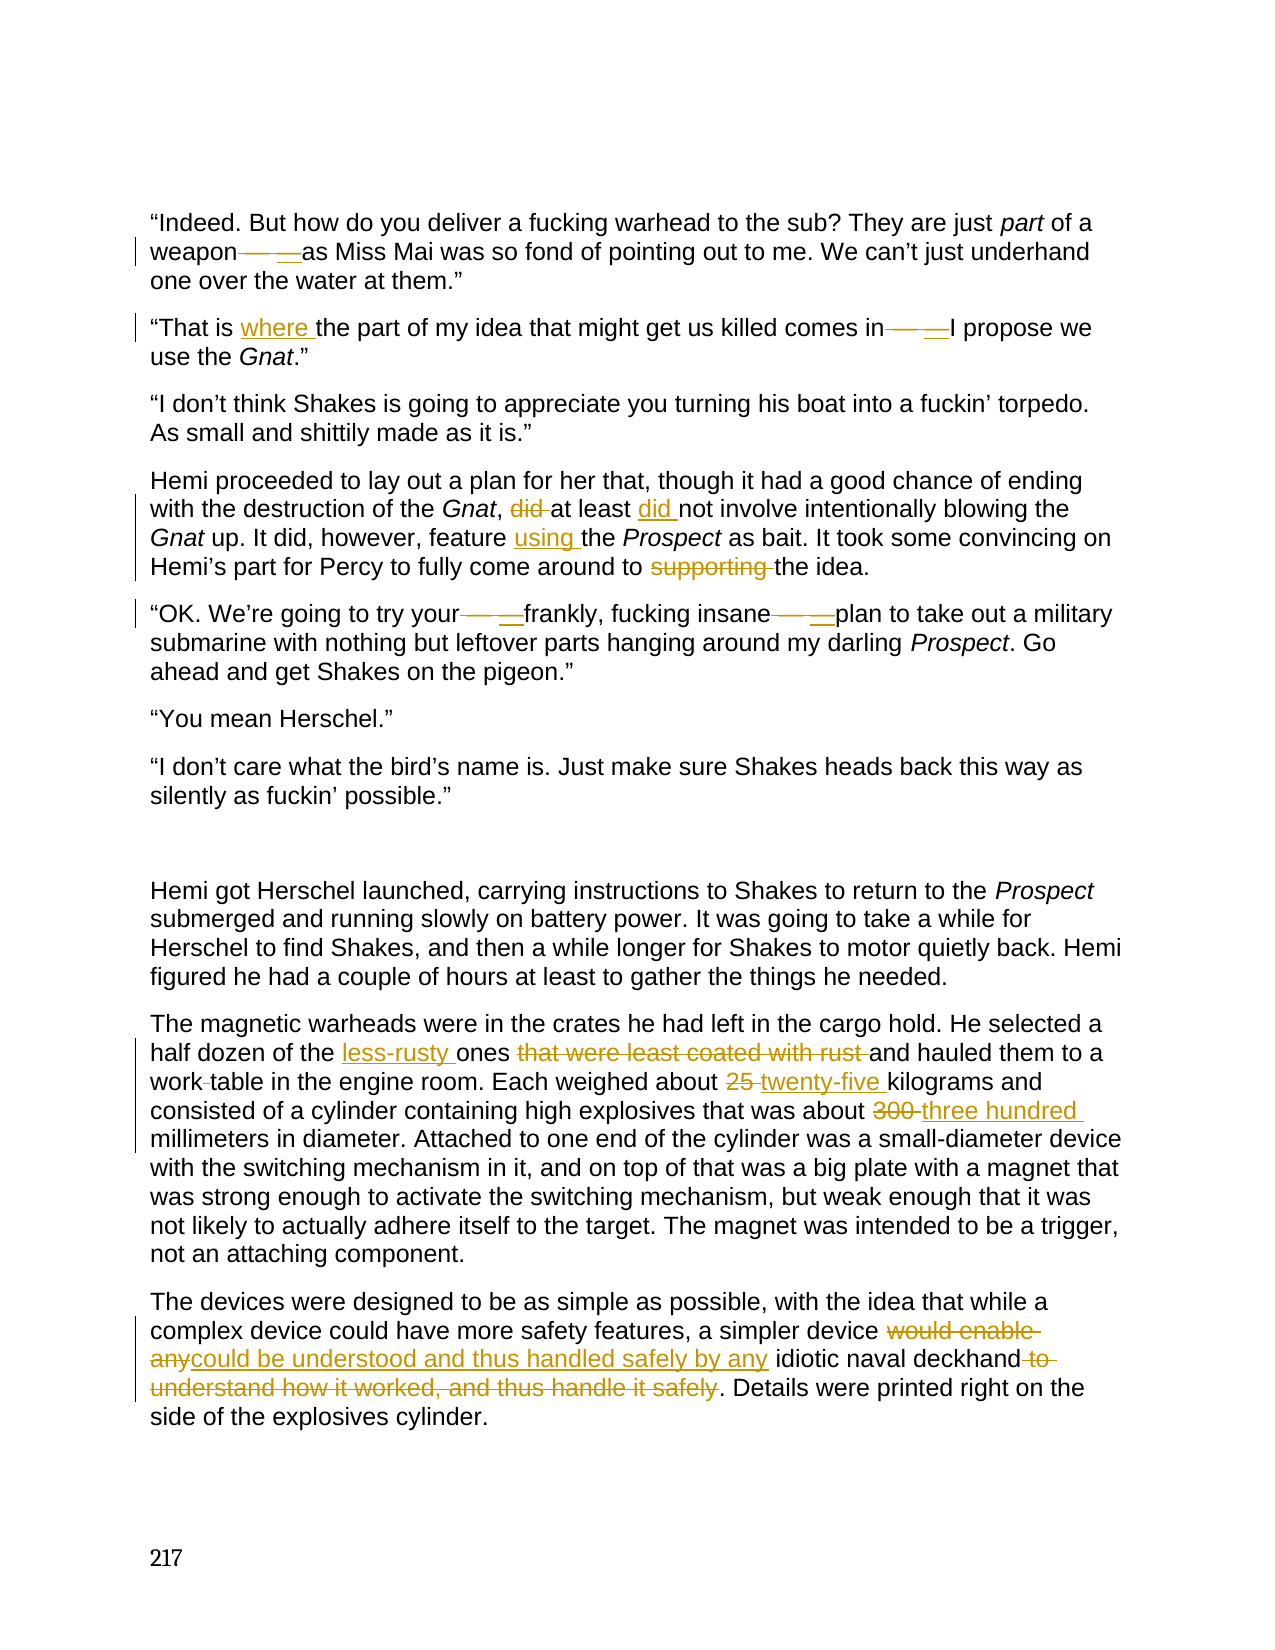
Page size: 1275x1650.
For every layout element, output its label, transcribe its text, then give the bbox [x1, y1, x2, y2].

text Hemi proceeded to lay out a plan for her that, though it had a good chance of ending with the destruction of the Gnat, at least did not involve intentionally blowing the Gnat up. It did, however, feature using the Prospect as bait. It took some convincing on Hemi’s part for Percy to fully come around to the idea. [150, 466, 1125, 581]
text “That is where the part of my idea that might get us killed comes in—I propose we use the Gnat.” [150, 313, 1125, 371]
text The devices were designed to be as simple as possible, with the idea that while a complex device could have more safety features, a simpler device could be understood and thus handled safely by any idiotic naval deckhand. Details were printed right on the side of the explosives cylinder. [150, 1287, 1125, 1431]
text “I don’t think Shakes is going to appreciate you turning his boat into a fuckin’ torpedo. As small and shittily made as it is.” [150, 389, 1125, 447]
text “OK. We’re going to try your—frankly, fucking insane—plan to take out a military submarine with nothing but leftover parts hanging around my darling Prospect. Go ahead and get Shakes on the pigeon.” [150, 599, 1125, 686]
text “I don’t care what the bird’s name is. Just make sure Shakes heads back this way as silently as fuckin’ possible.” [150, 752, 1125, 809]
text “You mean Herschel.” [150, 704, 1125, 733]
text Hemi got Herschel launched, carrying instructions to Shakes to return to the Prospect submerged and running slowly on battery power. It was going to take a while for Herschel to find Shakes, and then a while longer for Shakes to motor quietly back. Hemi figured he had a couple of hours at least to gather the things he needed. [150, 876, 1125, 991]
text The magnetic warheads were in the crates he had left in the cargo hold. He selected a half dozen of the less-rusty ones and hauled them to a worktable in the engine room. Each weighed about twenty-five kilograms and consisted of a cylinder containing high explosives that was about three hundred millimeters in diameter. Attached to one end of the cylinder was a small-diameter device with the switching mechanism in it, and on top of that was a big plate with a magnet that was strong enough to activate the switching mechanism, but weak enough that it was not likely to actually adhere itself to the target. The magnet was intended to be a trigger, not an attaching component. [150, 1009, 1125, 1268]
text “Indeed. But how do you deliver a fucking warhead to the sub? They are just part of a weapon—as Miss Mai was so fond of pointing out to me. We can’t just underhand one over the water at them.” [150, 208, 1125, 294]
